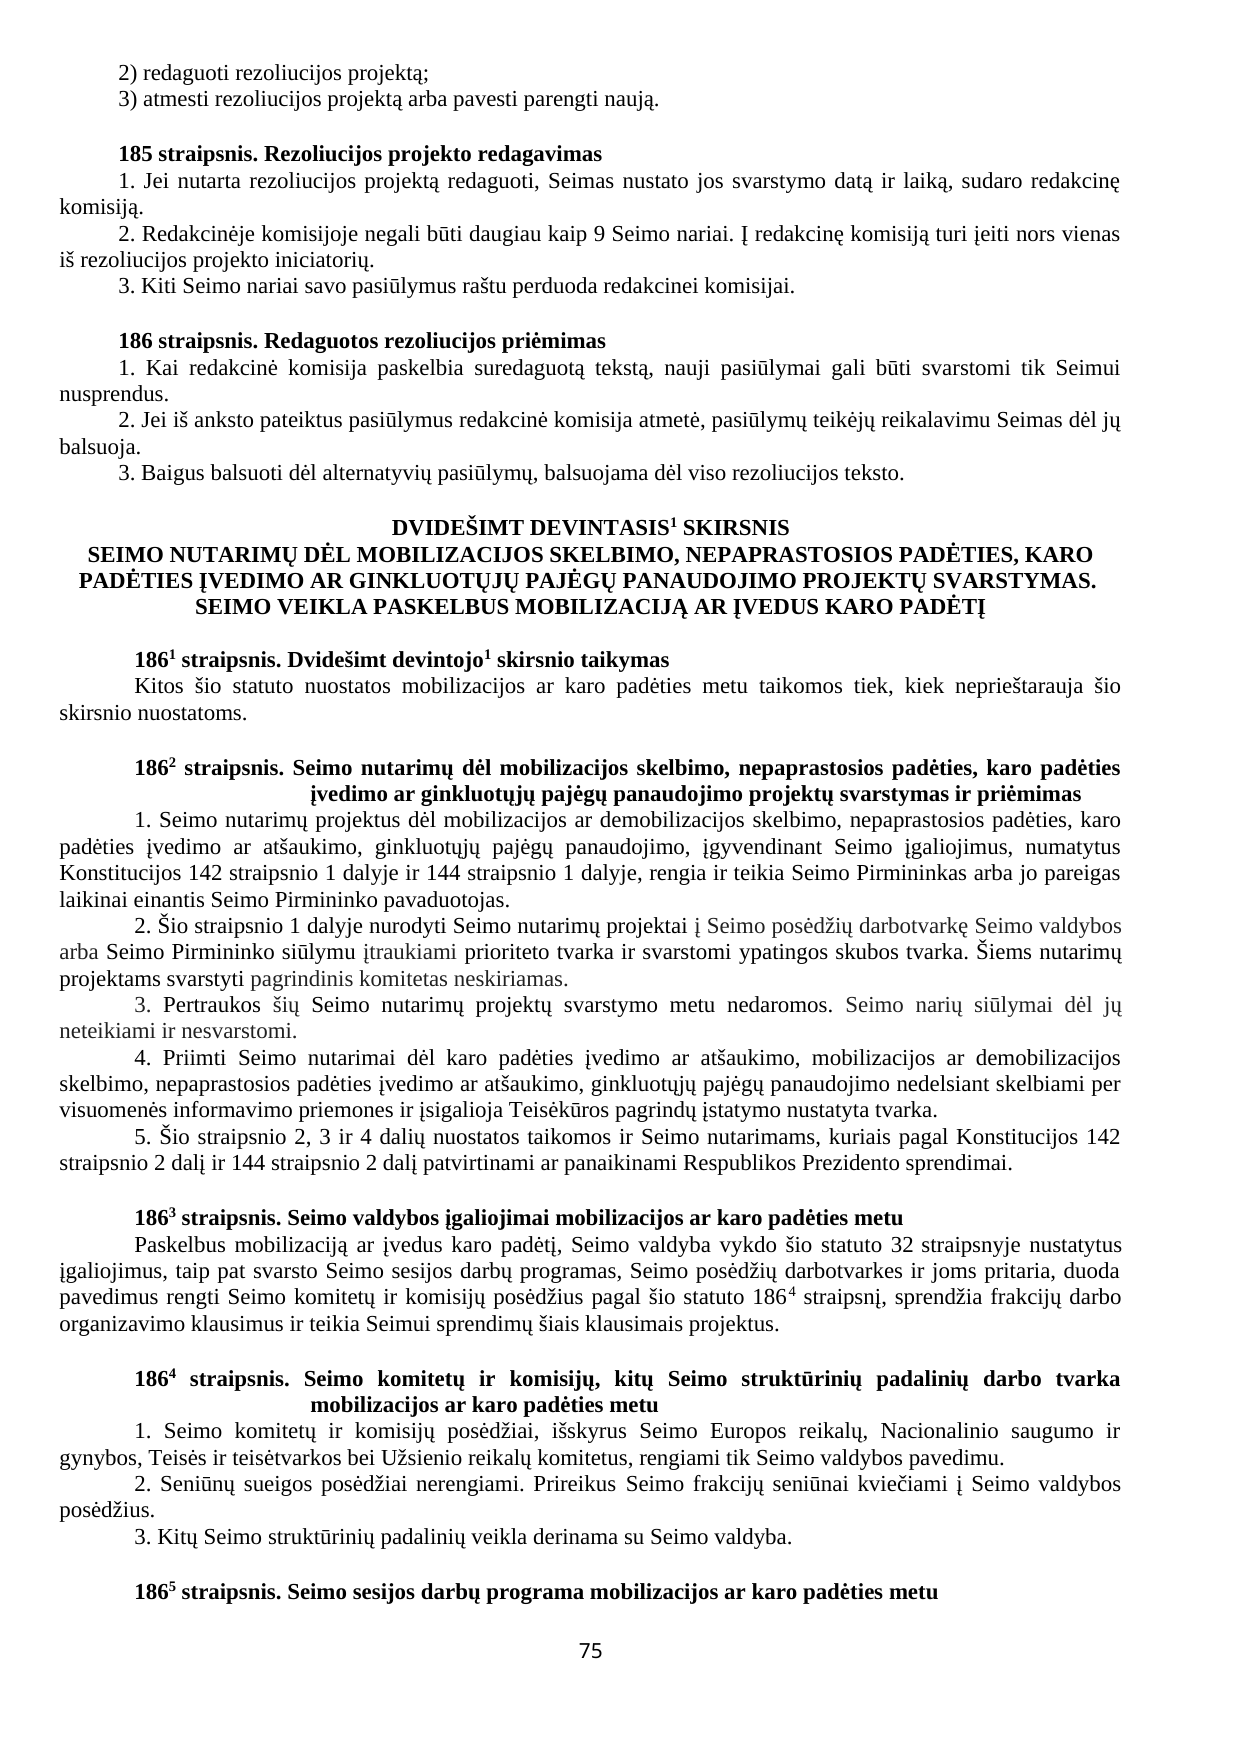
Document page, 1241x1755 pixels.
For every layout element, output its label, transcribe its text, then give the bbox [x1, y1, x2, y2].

text 1862 straipsnis. Seimo nutarimų dėl mobilizacijos skelbimo, nepaprastosios padėties, karo padėties įvedimo ar ginkluotųjų pajėgų panaudojimo projektų svarstymas ir priėmimas [134, 754, 1122, 807]
text 5. Šio straipsnio 2, 3 ir 4 dalių nuostatos taikomos ir Seimo nutarimams, kuriais pagal Konstitucijos 142 straipsnio 2 dalį ir 144 straipsnio 2 dalį patvirtinami ar panaikinami Respublikos Prezidento sprendimai. [59, 1123, 1122, 1176]
text 1. Jei nutarta rezoliucijos projektą redaguoti, Seimas nustato jos svarstymo datą ir laiką, sudaro redakcinę komisiją. [59, 167, 1122, 219]
text 3. Kitų Seimo struktūrinių padalinių veikla derinama su Seimo valdyba. [59, 1523, 1122, 1549]
text 2) redaguoti rezoliucijos projektą; [59, 59, 1122, 85]
text 1861 straipsnis. Dvidešimt devintojo1 skirsnio taikymas [59, 646, 1122, 672]
text 1. Kai redakcinė komisija paskelbia suredaguotą tekstą, nauji pasiūlymai gali būti svarstomi tik Seimui nusprendus. [59, 354, 1122, 406]
text 2. Šio straipsnio 1 dalyje nurodyti Seimo nutarimų projektai į Seimo posėdžių darbotvarkę Seimo valdybos arba Seimo Pirmininko siūlymu įtraukiami prioriteto tvarka ir svarstomi ypatingos skubos tvarka. Šiems nutarimų projektams svarstyti pagrindinis komitetas neskiriamas. [59, 912, 1122, 991]
text 1. Seimo nutarimų projektus dėl mobilizacijos ar demobilizacijos skelbimo, nepaprastosios padėties, karo padėties įvedimo ar atšaukimo, ginkluotųjų pajėgų panaudojimo, įgyvendinant Seimo įgaliojimus, numatytus Konstitucijos 142 straipsnio 1 dalyje ir 144 straipsnio 1 dalyje, rengia ir teikia Seimo Pirmininkas arba jo pareigas laikinai einantis Seimo Pirmininko pavaduotojas. [59, 807, 1122, 912]
text 186 straipsnis. Redaguotos rezoliucijos priėmimas [59, 327, 1122, 354]
text 2. Redakcinėje komisijoje negali būti daugiau kaip 9 Seimo nariai. Į redakcinę komisiją turi įeiti nors vienas iš rezoliucijos projekto iniciatorių. [59, 219, 1122, 272]
text seimo veikla paskelbus mobilizaciją ar įvedus karo padėtį [59, 593, 1122, 620]
text 2. Seniūnų sueigos posėdžiai nerengiami. Prireikus Seimo frakcijų seniūnai kviečiami į Seimo valdybos posėdžius. [59, 1470, 1122, 1523]
text 1865 straipsnis. Seimo sesijos darbų programa mobilizacijos ar karo padėties metu [59, 1578, 1122, 1604]
text 4. Priimti Seimo nutarimai dėl karo padėties įvedimo ar atšaukimo, mobilizacijos ar demobilizacijos skelbimo, nepaprastosios padėties įvedimo ar atšaukimo, ginkluotųjų pajėgų panaudojimo nedelsiant skelbiami per visuomenės informavimo priemones ir įsigalioja Teisėkūros pagrindų įstatymo nustatyta tvarka. [59, 1044, 1122, 1123]
text 185 straipsnis. Rezoliucijos projekto redagavimas [59, 141, 1122, 167]
text 2. Jei iš anksto pateiktus pasiūlymus redakcinė komisija atmetė, pasiūlymų teikėjų reikalavimu Seimas dėl jų balsuoja. [59, 406, 1122, 459]
text Paskelbus mobilizaciją ar įvedus karo padėtį, Seimo valdyba vykdo šio statuto 32 straipsnyje nustatytus įgaliojimus, taip pat svarsto Seimo sesijos darbų programas, Seimo posėdžių darbotvarkes ir joms pritaria, duoda pavedimus rengti Seimo komitetų ir komisijų posėdžius pagal šio statuto 1864 straipsnį, sprendžia frakcijų darbo organizavimo klausimus ir teikia Seimui sprendimų šiais klausimais projektus. [59, 1231, 1122, 1336]
text 1864 straipsnis. Seimo komitetų ir komisijų, kitų Seimo struktūrinių padalinių darbo tvarka mobilizacijos ar karo padėties metu [134, 1365, 1122, 1417]
text SEIMO NUTARIMŲ dėl mobilizacijos skelbimo, nepaprastosios padėties, karo padėties įvedimo ar ginkluotųjų pajėgų panaudojimo PROJEKTŲ svarstymas. [59, 541, 1122, 593]
text 3. Kiti Seimo nariai savo pasiūlymus raštu perduoda redakcinei komisijai. [59, 272, 1122, 299]
text Kitos šio statuto nuostatos mobilizacijos ar karo padėties metu taikomos tiek, kiek neprieštarauja šio skirsnio nuostatoms. [59, 672, 1122, 725]
text 1. Seimo komitetų ir komisijų posėdžiai, išskyrus Seimo Europos reikalų, Nacionalinio saugumo ir gynybos, Teisės ir teisėtvarkos bei Užsienio reikalų komitetus, rengiami tik Seimo valdybos pavedimu. [59, 1417, 1122, 1470]
text 1863 straipsnis. Seimo valdybos įgaliojimai mobilizacijos ar karo padėties metu [59, 1204, 1122, 1231]
text 3. Baigus balsuoti dėl alternatyvių pasiūlymų, balsuojama dėl viso rezoliucijos teksto. [59, 459, 1122, 486]
text DVIDEŠIMT DEVINTASIS1 SKIRSNIS [59, 514, 1122, 541]
text 3) atmesti rezoliucijos projektą arba pavesti parengti naują. [59, 85, 1122, 112]
text 3. Pertraukos šių Seimo nutarimų projektų svarstymo metu nedaromos. Seimo narių siūlymai dėl jų neteikiami ir nesvarstomi. [59, 991, 1122, 1044]
